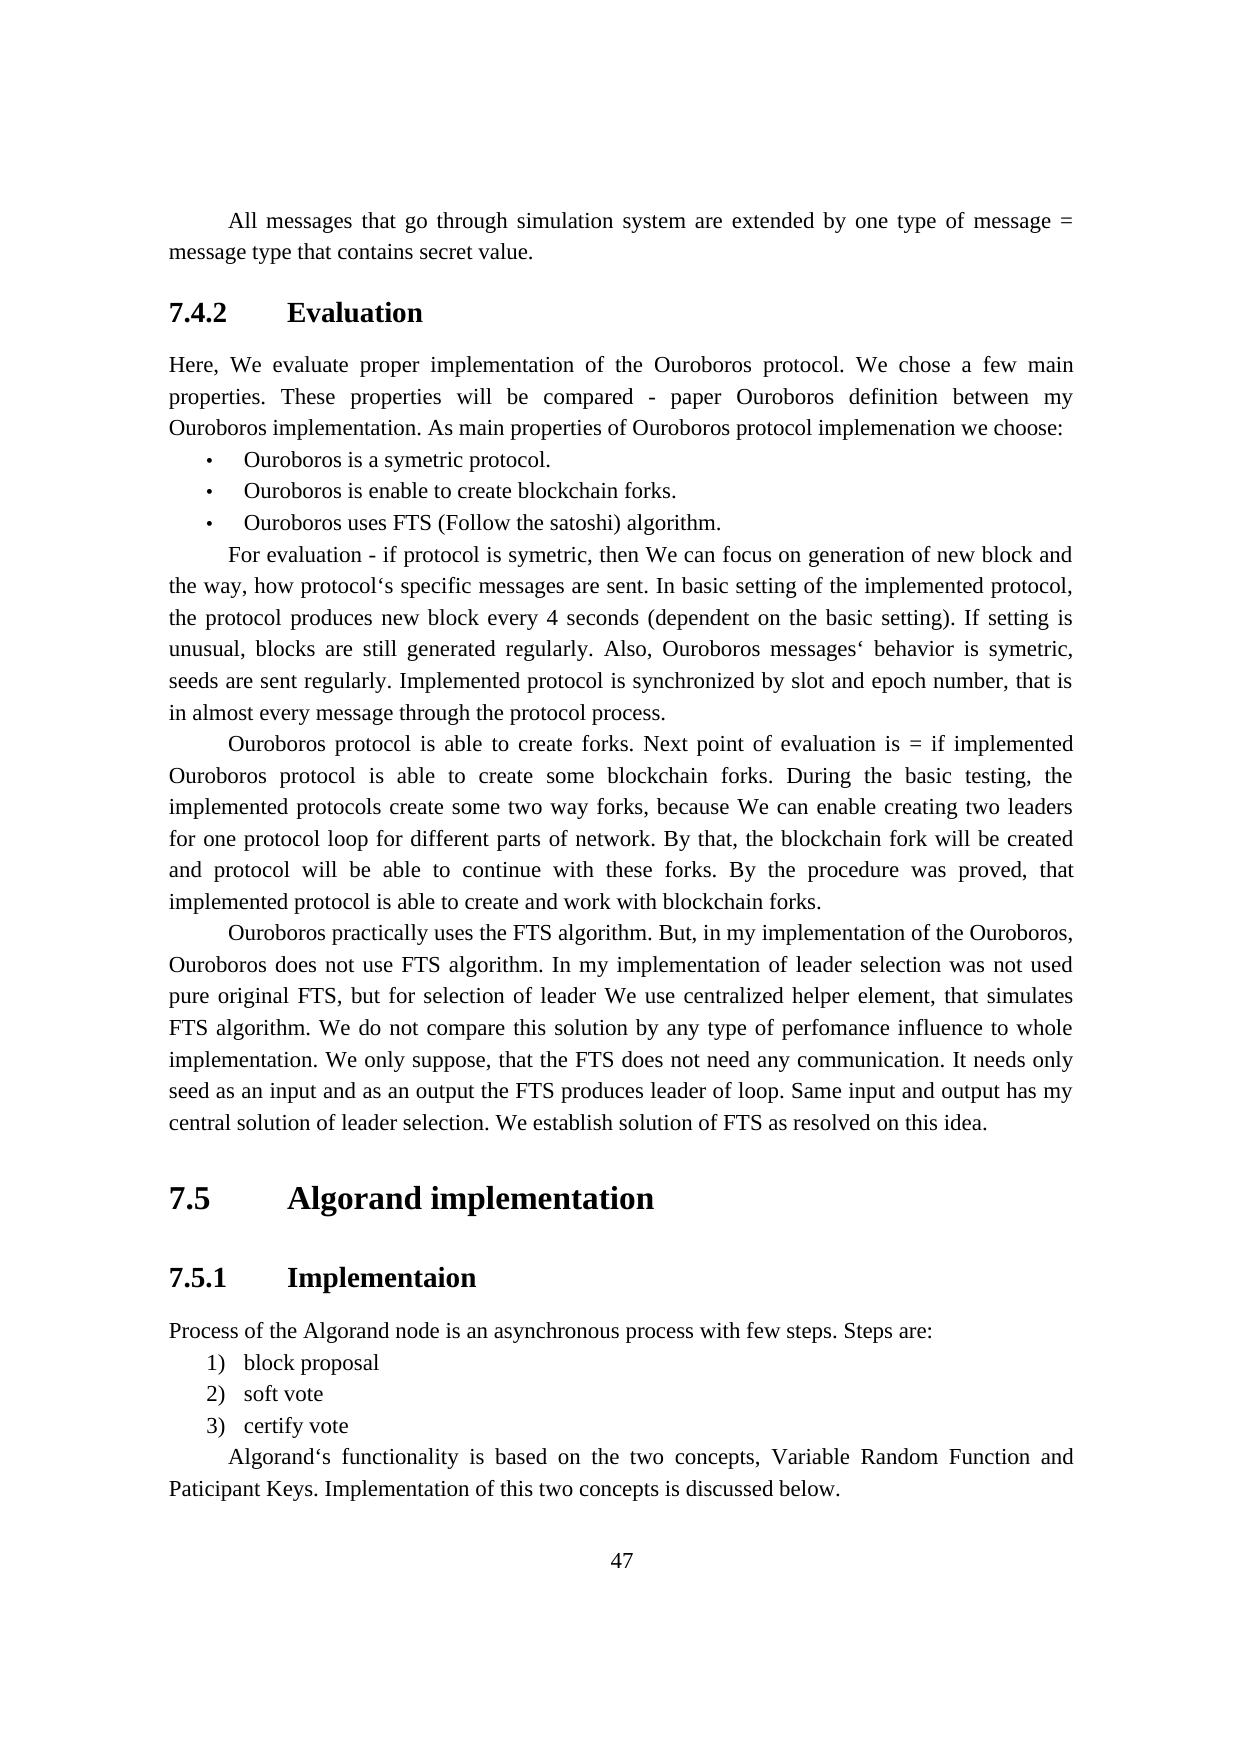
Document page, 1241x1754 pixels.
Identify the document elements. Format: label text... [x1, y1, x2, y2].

text Ouroboros protocol is able to create forks. Next point of evaluation is = if implemented Ouroboros protocol is able to create some blockchain forks. During the basic testing, the implemented protocols create some two way forks, because We can enable creating two leaders for one protocol loop for different parts of network. By that, the blockchain fork will be created and protocol will be able to continue with these forks. By the procedure was proved, that implemented protocol is able to create and work with blockchain forks. [169, 730, 1075, 914]
list block proposal [206, 1348, 1075, 1375]
text All messages that go through simulation system are extended by one type of message = message type that contains secret value. [169, 207, 1075, 264]
list Ouroboros uses FTS (Follow the satoshi) algorithm. [206, 509, 1075, 536]
subtitle Evaluation [169, 295, 1075, 328]
text For evaluation - if protocol is symetric, then We can focus on generation of new block and the way, how protocol‘s specific messages are sent. In basic setting of the implemented protocol, the protocol produces new block every 4 seconds (dependent on the basic setting). If setting is unusual, blocks are still generated regularly. Also, Ouroboros messages‘ behavior is symetric, seeds are sent regularly. Implemented protocol is synchronized by slot and epoch number, that is in almost every message through the protocol process. [169, 541, 1075, 725]
text Process of the Algorand node is an asynchronous process with few steps. Steps are: [169, 1317, 1075, 1343]
list Ouroboros is enable to create blockchain forks. [206, 478, 1075, 504]
list Ouroboros is a symetric protocol. [206, 446, 1075, 472]
subtitle Implementaion [169, 1260, 1075, 1294]
subtitle Algorand implementation [169, 1178, 1075, 1216]
text Here, We evaluate proper implementation of the Ouroboros protocol. We chose a few main properties. These properties will be compared - paper Ouroboros definition between my Ouroboros implementation. As main properties of Ouroboros protocol implemenation we choose: [169, 351, 1075, 441]
text Ouroboros practically uses the FTS algorithm. But, in my implementation of the Ouroboros, Ouroboros does not use FTS algorithm. In my implementation of leader selection was not used pure original FTS, but for selection of leader We use centralized helper element, that simulates FTS algorithm. We do not compare this solution by any type of perfomance influence to whole implementation. We only suppose, that the FTS does not need any communication. It needs only seed as an input and as an output the FTS produces leader of loop. Same input and output has my central solution of leader selection. We establish solution of FTS as resolved on this idea. [169, 919, 1075, 1135]
list soft vote [206, 1380, 1075, 1406]
list certify vote [206, 1412, 1075, 1438]
text Algorand‘s functionality is based on the two concepts, Variable Random Function and Paticipant Keys. Implementation of this two concepts is discussed below. [169, 1443, 1075, 1501]
